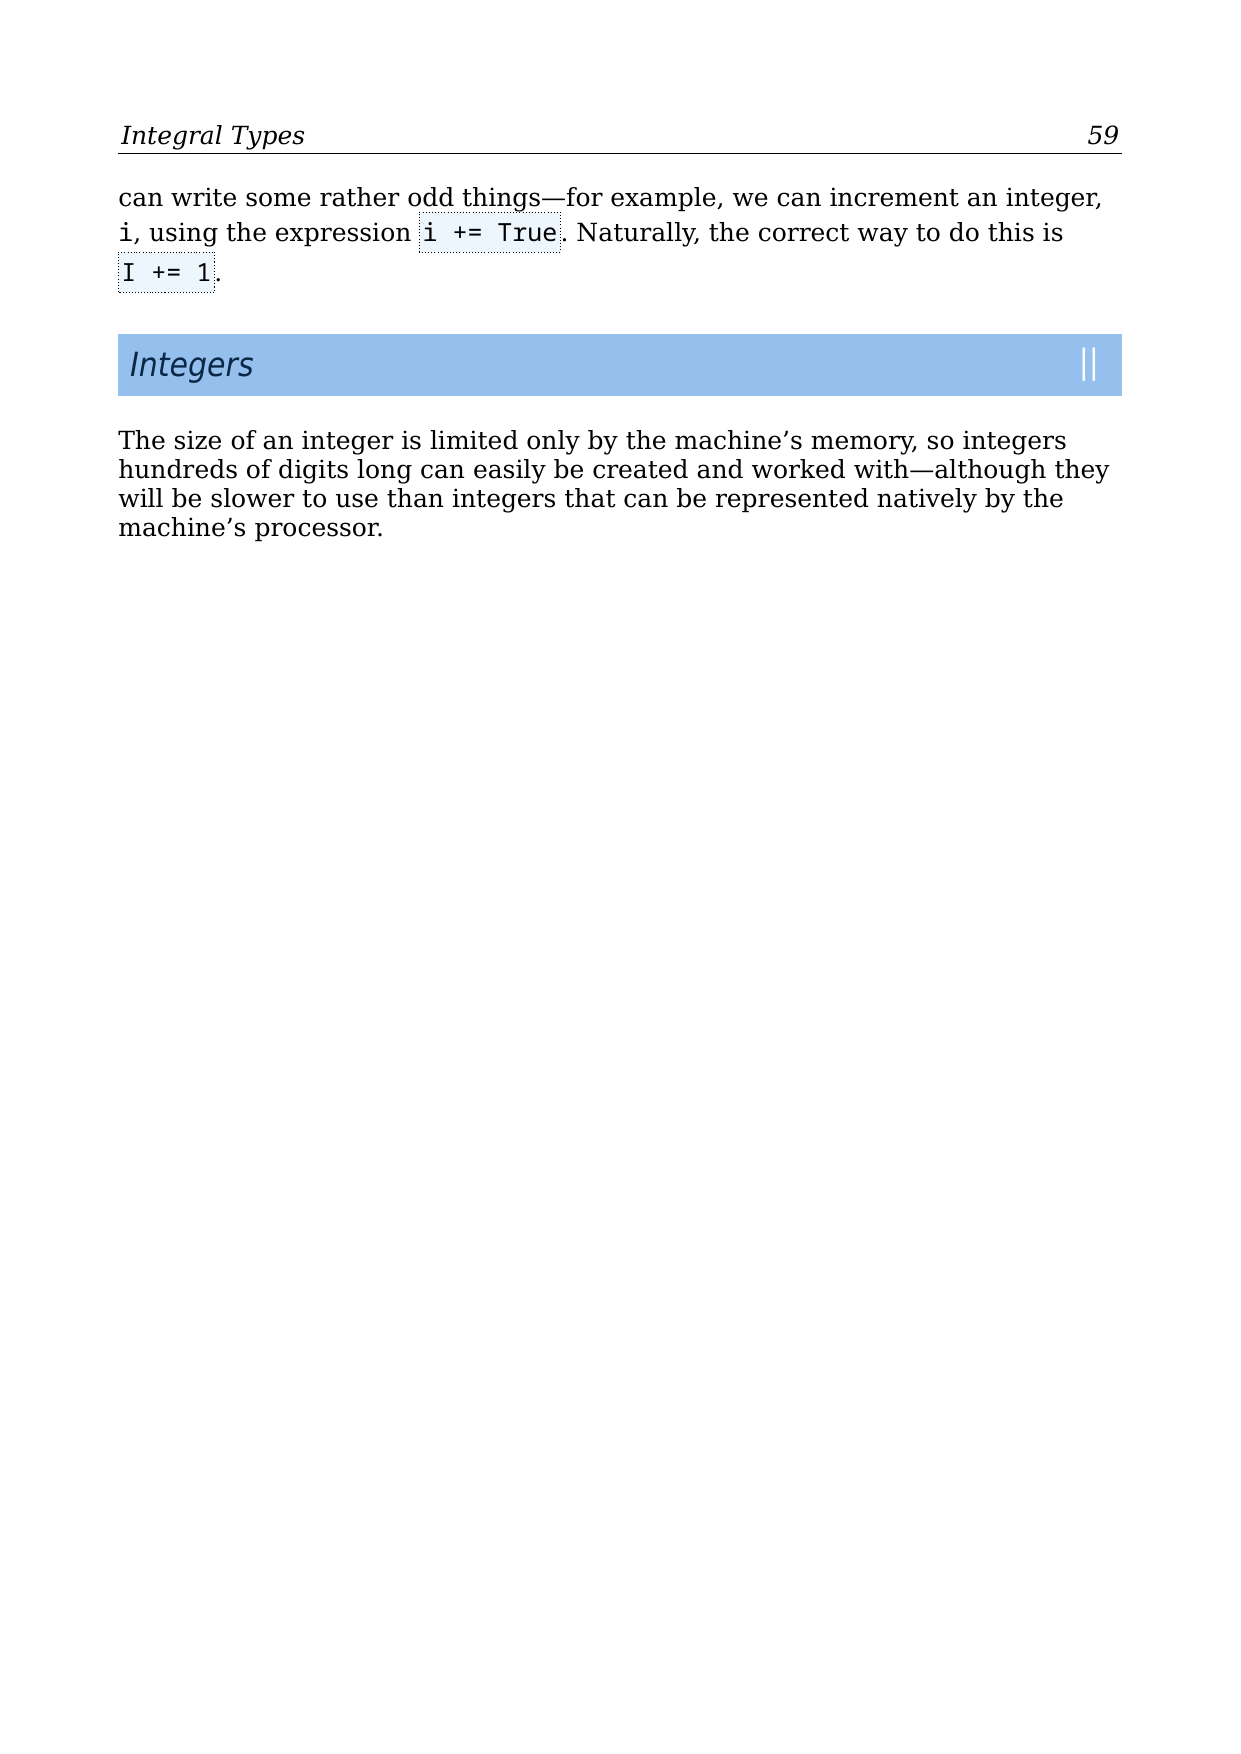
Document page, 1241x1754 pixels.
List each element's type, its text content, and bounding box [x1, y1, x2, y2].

subtitle Integers [118, 334, 1122, 396]
text || [1063, 343, 1098, 382]
text The size of an integer is limited only by the machine’s memory, so integers hundreds of digits long can easily be created and worked with—although they will be slower to use than integers that can be represented natively by the machine’s processor. [118, 426, 1122, 542]
text can write some rather odd things—for example, we can increment an integer, i, using the expression i += True. Naturally, the correct way to do this is I += 1. [118, 183, 1122, 292]
